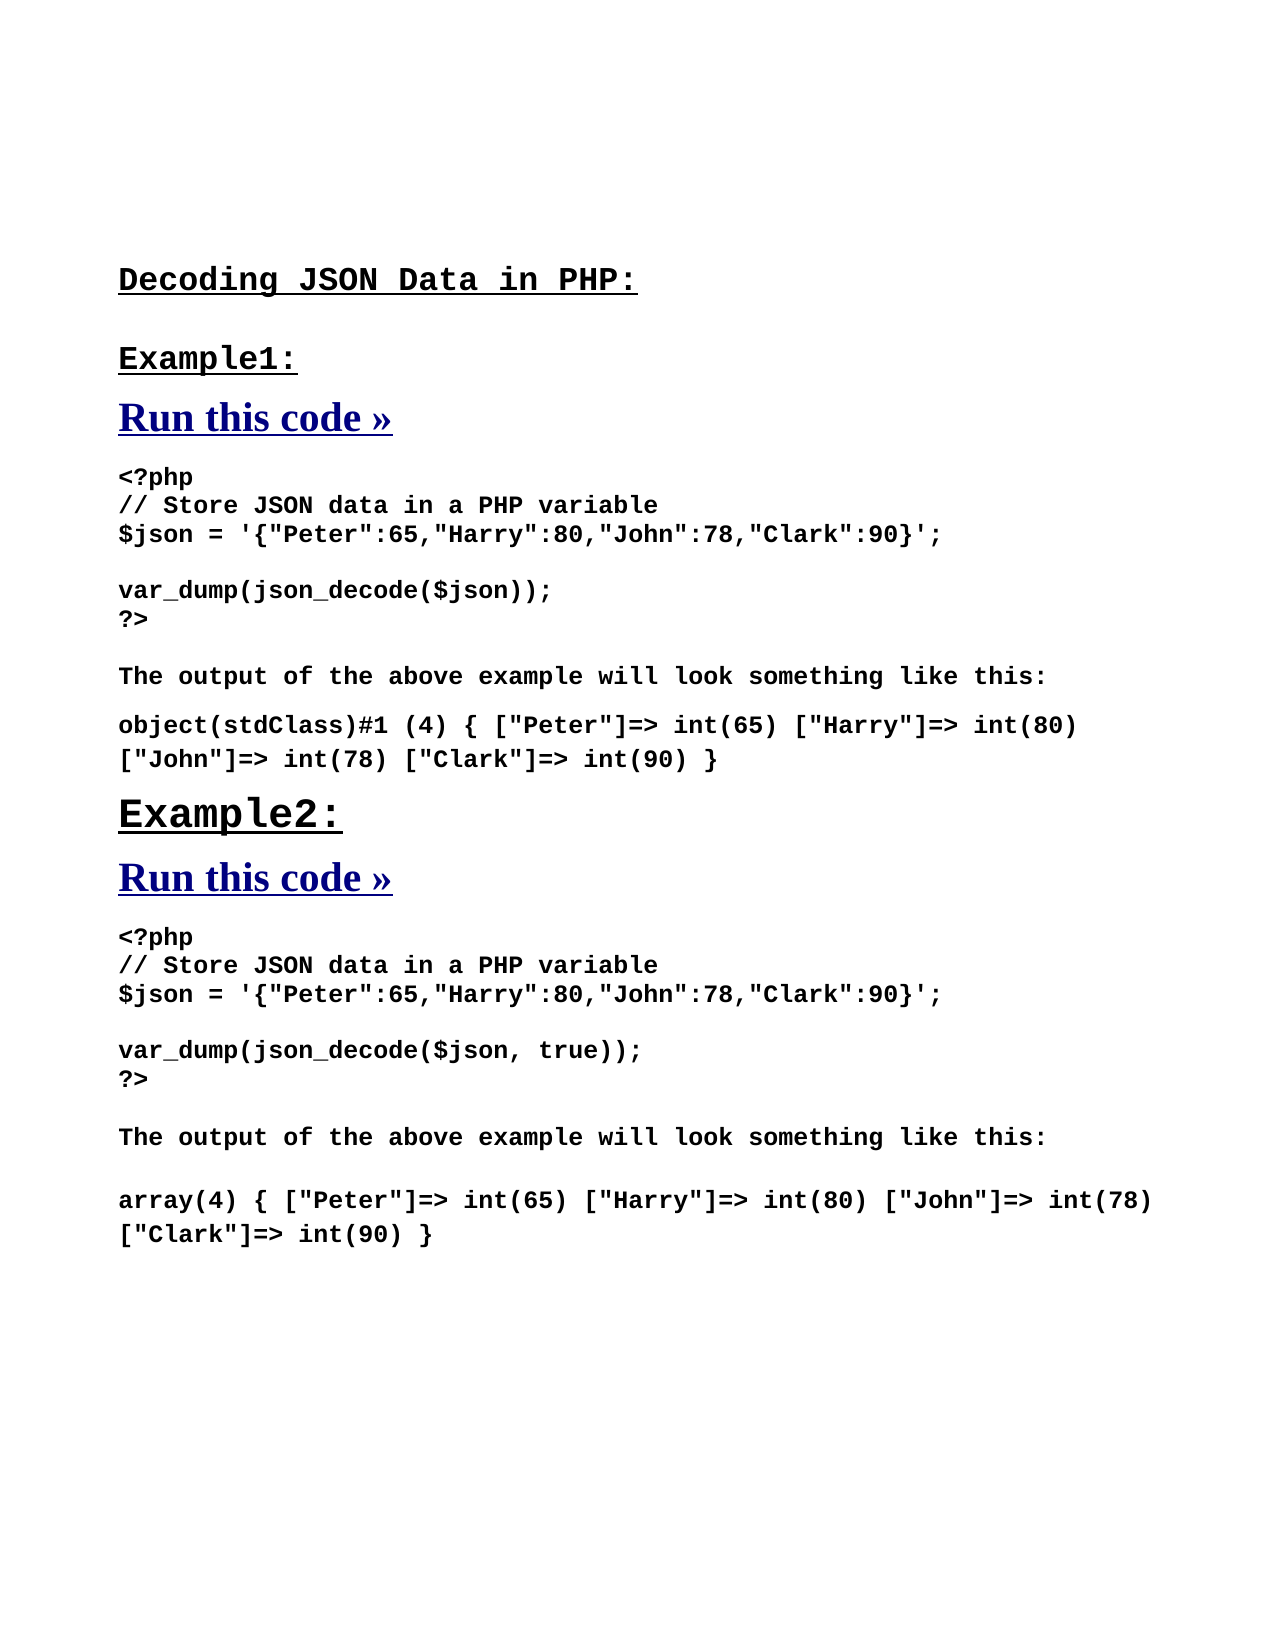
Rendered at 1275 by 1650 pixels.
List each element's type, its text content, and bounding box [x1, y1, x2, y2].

text Run this code » [118, 392, 1157, 440]
text <?php [118, 464, 1157, 493]
text var_dump(json_decode($json)); [118, 578, 1157, 606]
text // Store JSON data in a PHP variable [118, 953, 1157, 981]
text $json = '{"Peter":65,"Harry":80,"John":78,"Clark":90}'; [118, 981, 1157, 1010]
text $json = '{"Peter":65,"Harry":80,"John":78,"Clark":90}'; [118, 521, 1157, 549]
text ?> [118, 606, 1157, 634]
text The output of the above example will look something like this: [118, 664, 1157, 692]
text // Store JSON data in a PHP variable [118, 493, 1157, 521]
subtitle Example1: [118, 342, 1157, 380]
subtitle Decoding JSON Data in PHP: [118, 262, 1157, 300]
text The output of the above example will look something like this: [118, 1124, 1157, 1152]
text array(4) { ["Peter"]=> int(65) ["Harry"]=> int(80) ["John"]=> int(78) ["Clark"]=> int(90) } [118, 1188, 1157, 1250]
text var_dump(json_decode($json, true)); [118, 1038, 1157, 1066]
subtitle Example2: [118, 793, 1157, 840]
text object(stdClass)#1 (4) { ["Peter"]=> int(65) ["Harry"]=> int(80) ["John"]=> int(78) ["Clark"]=> int(90) } [118, 712, 1157, 775]
text <?php [118, 925, 1157, 953]
text Run this code » [118, 853, 1157, 901]
text ?> [118, 1066, 1157, 1095]
